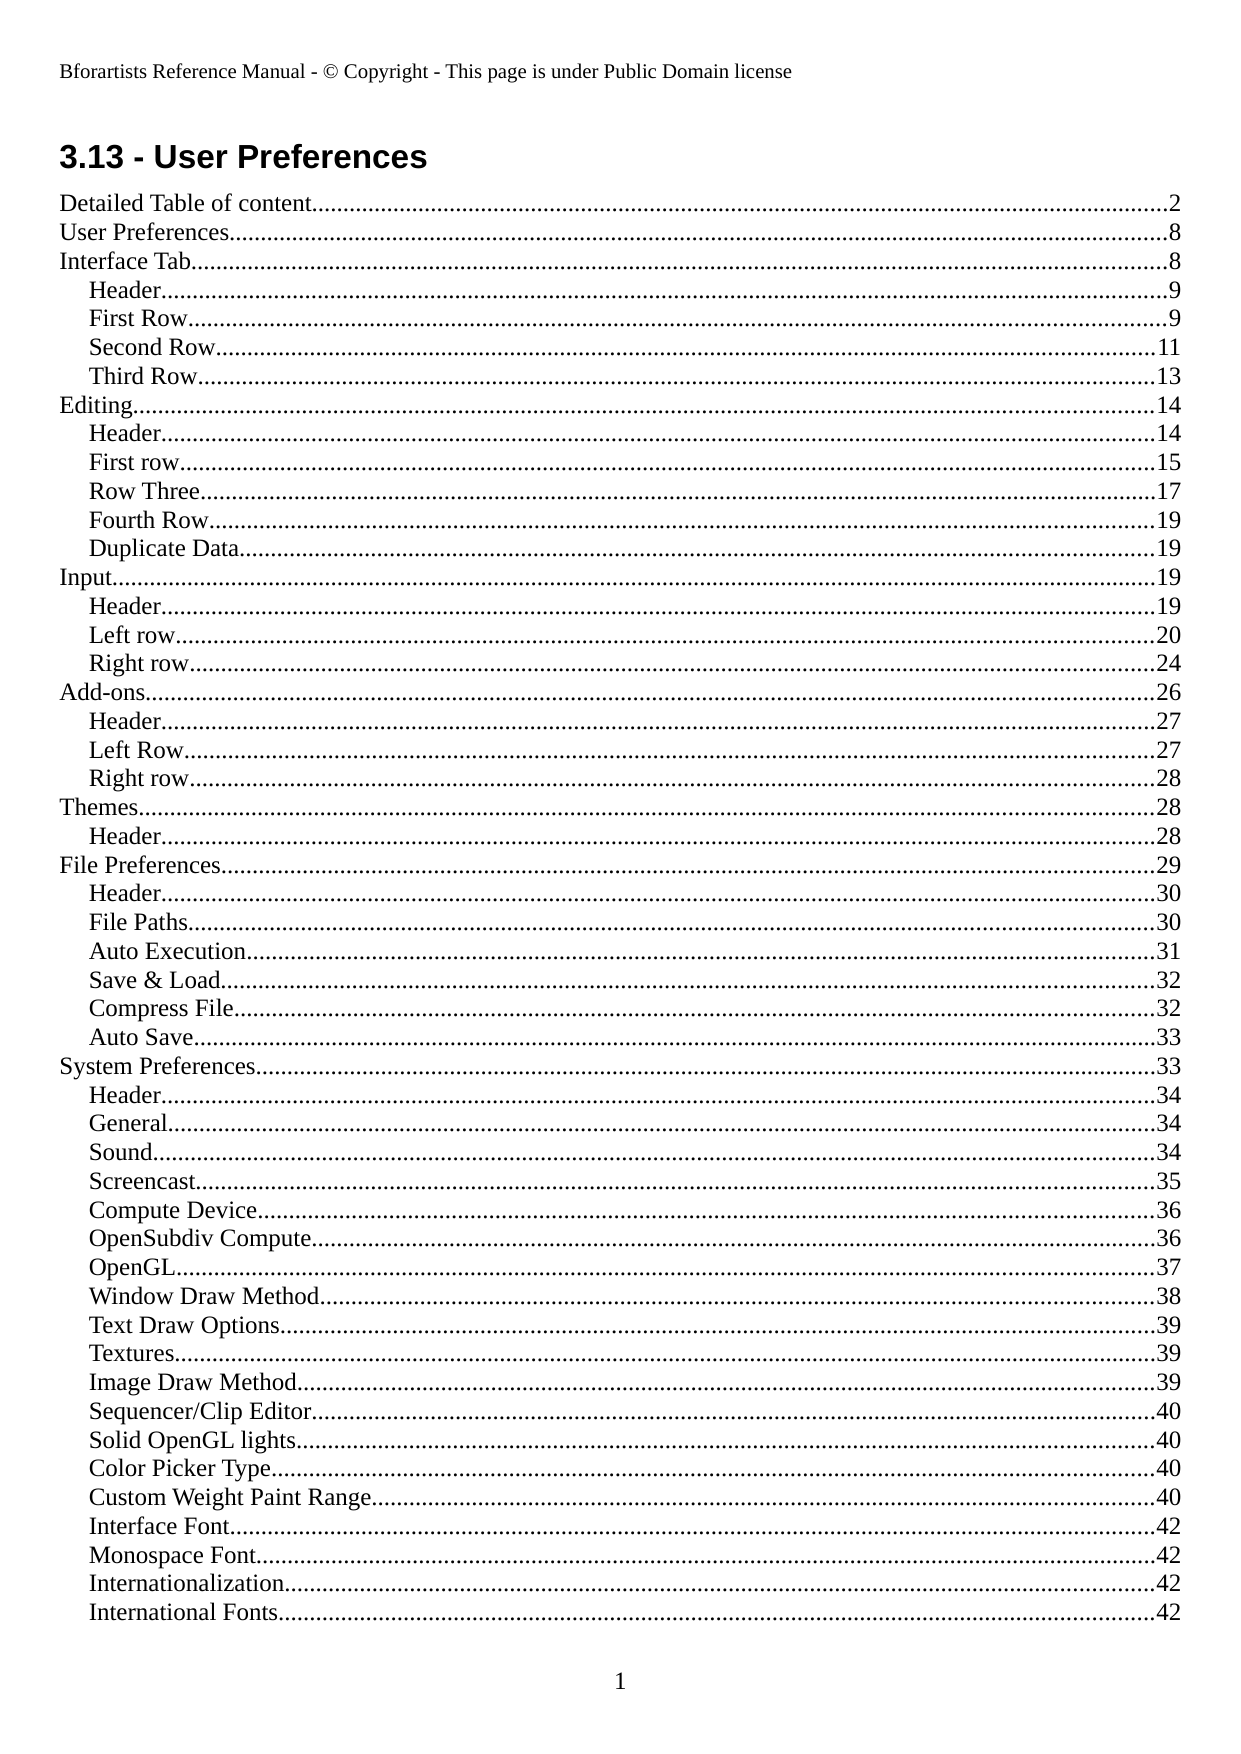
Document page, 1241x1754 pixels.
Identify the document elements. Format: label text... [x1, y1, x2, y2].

text Header 27 [88, 706, 1181, 735]
text Header 34 [88, 1080, 1181, 1108]
text Left Row 27 [88, 735, 1181, 763]
text Input 19 [59, 562, 1181, 591]
text Sequencer/Clip Editor 40 [88, 1396, 1181, 1425]
text Sound 34 [88, 1137, 1181, 1166]
text Save & Load 32 [88, 965, 1181, 993]
text Color Picker Type 40 [88, 1453, 1181, 1482]
text Textures 39 [88, 1338, 1181, 1367]
text OpenSubdiv Compute 36 [88, 1223, 1181, 1252]
text File Paths 30 [88, 907, 1181, 936]
text Header 30 [88, 878, 1181, 907]
text First Row 9 [88, 303, 1181, 332]
text Right row 24 [88, 648, 1181, 677]
text Left row 20 [88, 620, 1181, 648]
subtitle 3.13 - User Preferences [59, 138, 1181, 176]
text Header 14 [88, 418, 1181, 447]
text Screencast 35 [88, 1166, 1181, 1195]
text Custom Weight Paint Range 40 [88, 1482, 1181, 1511]
text General 34 [88, 1108, 1181, 1137]
text Auto Execution 31 [88, 936, 1181, 965]
text Right row 28 [88, 763, 1181, 792]
text Monospace Font 42 [88, 1540, 1181, 1568]
text OpenGL 37 [88, 1252, 1181, 1281]
text File Preferences 29 [59, 850, 1181, 878]
text Text Draw Options 39 [88, 1310, 1181, 1338]
text User Preferences 8 [59, 217, 1181, 246]
text Add-ons 26 [59, 677, 1181, 706]
text International Fonts 42 [88, 1597, 1181, 1626]
text Solid OpenGL lights 40 [88, 1425, 1181, 1453]
text Header 9 [88, 275, 1181, 303]
text Compress File 32 [88, 993, 1181, 1022]
text System Preferences 33 [59, 1051, 1181, 1080]
text Row Three 17 [88, 476, 1181, 505]
text First row 15 [88, 447, 1181, 476]
text Interface Tab 8 [59, 246, 1181, 275]
text Header 28 [88, 821, 1181, 850]
text Detailed Table of content 2 [59, 188, 1181, 217]
text Window Draw Method 38 [88, 1281, 1181, 1310]
text Second Row 11 [88, 332, 1181, 361]
text Compute Device 36 [88, 1195, 1181, 1223]
text Fourth Row 19 [88, 505, 1181, 533]
text Duplicate Data 19 [88, 533, 1181, 562]
text Editing 14 [59, 390, 1181, 418]
text Interface Font 42 [88, 1511, 1181, 1540]
text Third Row 13 [88, 361, 1181, 390]
text Auto Save 33 [88, 1022, 1181, 1051]
text Internationalization 42 [88, 1568, 1181, 1597]
text Image Draw Method 39 [88, 1367, 1181, 1396]
text Themes 28 [59, 792, 1181, 821]
text Header 19 [88, 591, 1181, 620]
